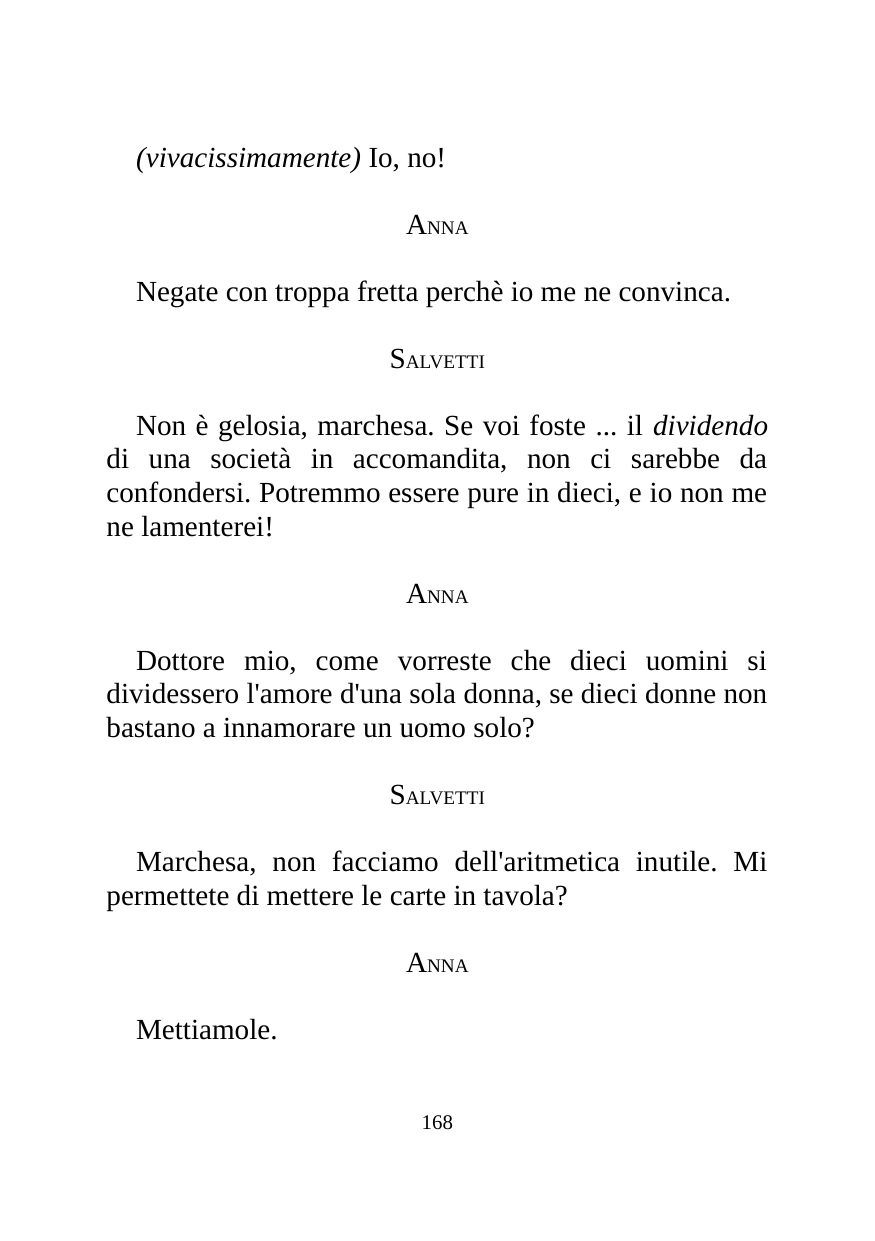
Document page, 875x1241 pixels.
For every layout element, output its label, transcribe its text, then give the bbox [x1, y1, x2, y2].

text Anna [106, 576, 768, 609]
text Dottore mio, come vorreste che dieci uomini si dividessero l'amore d'una sola donna, se dieci donne non bastano a innamorare un uomo solo? [106, 643, 768, 743]
text Salvetti [106, 777, 768, 811]
text Anna [106, 207, 768, 240]
text Negate con troppa fretta perchè io me ne convinca. [106, 274, 768, 307]
text Salvetti [106, 341, 768, 374]
text Mettiamole. [106, 1012, 768, 1045]
text (vivacissimamente) Io, no! [106, 140, 768, 173]
text Marchesa, non facciamo dell'aritmetica inutile. Mi permettete di mettere le carte in tavola? [106, 844, 768, 911]
text Anna [106, 945, 768, 978]
text Non è gelosia, marchesa. Se voi foste ... il dividendo di una società in accomandita, non ci sarebbe da confondersi. Potremmo essere pure in dieci, e io non me ne lamenterei! [106, 408, 768, 542]
